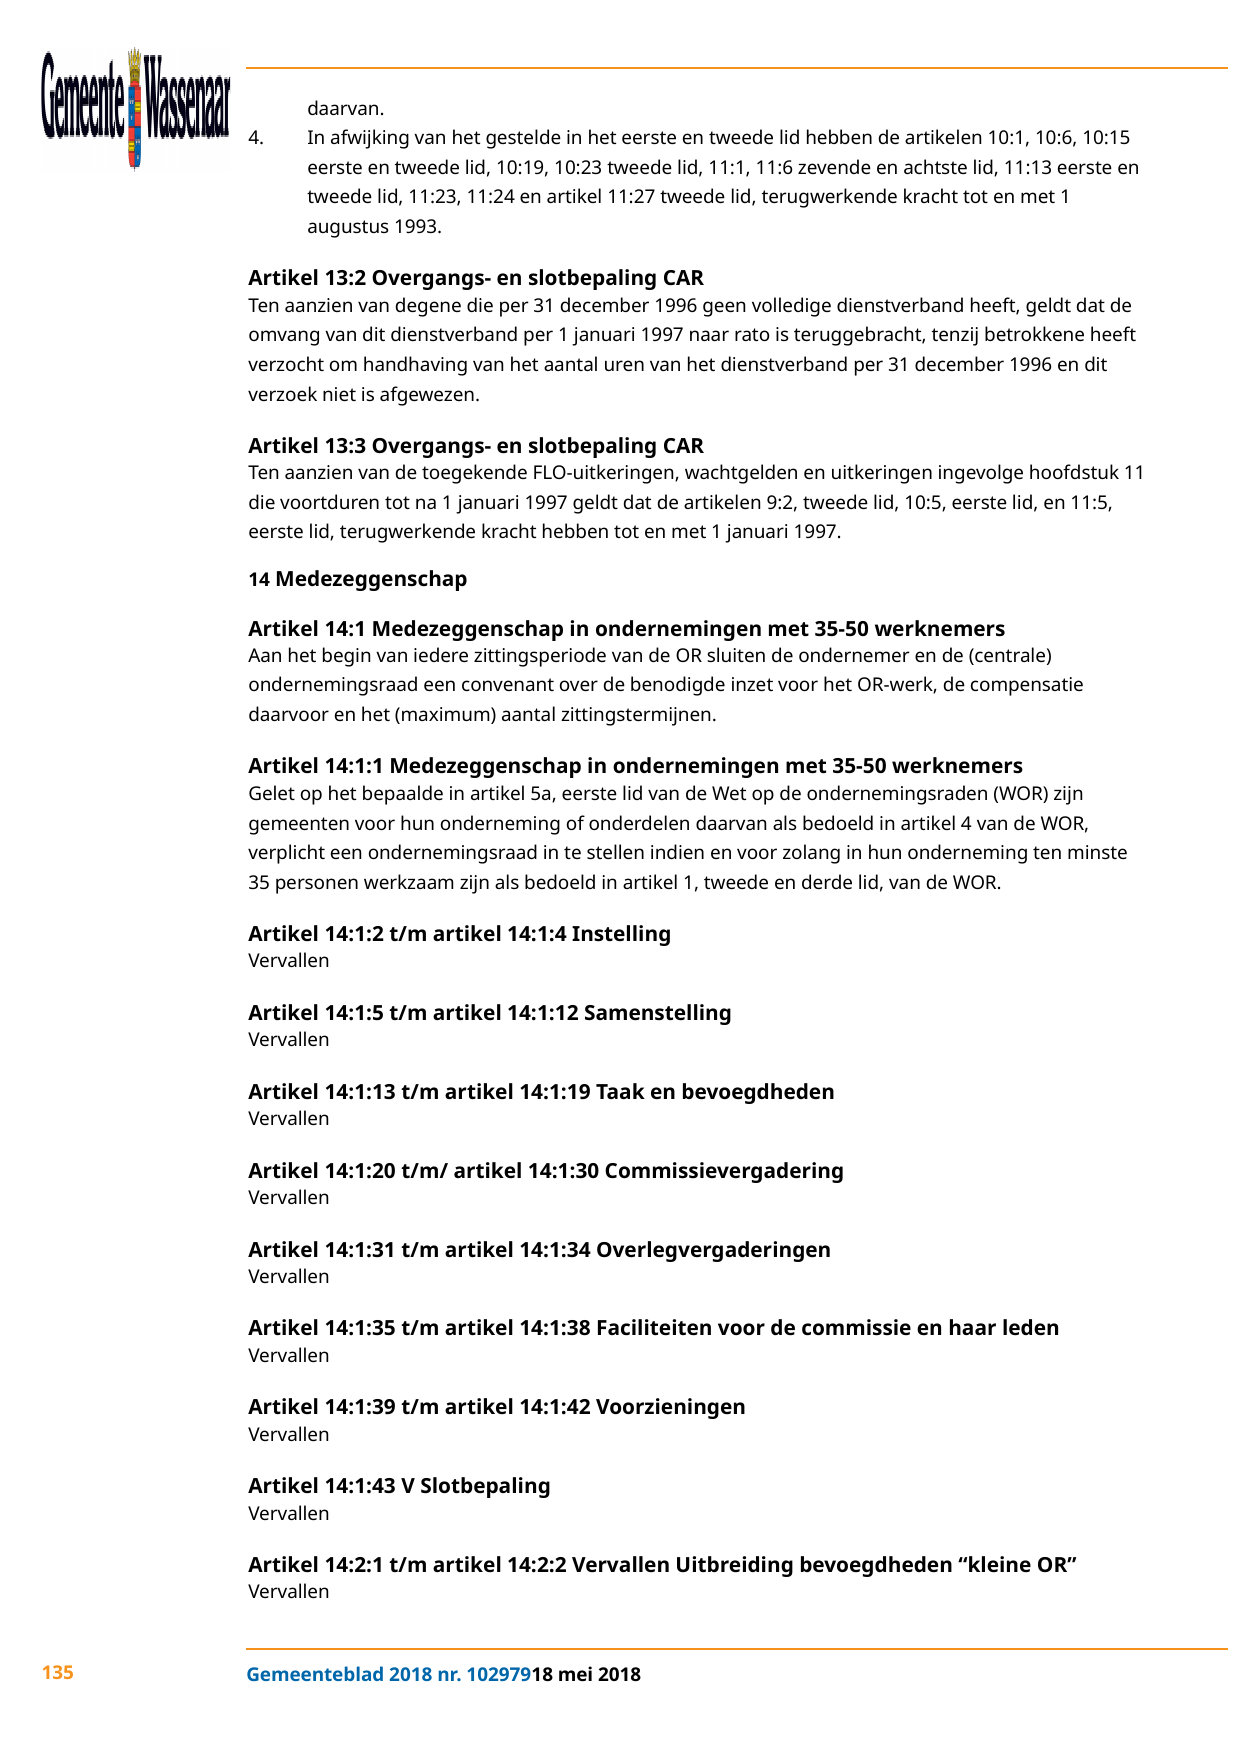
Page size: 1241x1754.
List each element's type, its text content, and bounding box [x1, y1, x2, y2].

text Gelet op het bepaalde in artikel 5a, eerste lid van de Wet op de ondernemingsraden (WOR) zijn gemeenten voor hun onderneming of onderdelen daarvan als bedoeld in artikel 4 van de WOR, verplicht een ondernemingsraad in te stellen indien en voor zolang in hun onderneming ten minste 35 personen werkzaam zijn als bedoeld in artikel 1, tweede en derde lid, van de WOR. [248, 780, 1152, 894]
text Artikel 14:1:5 t/m artikel 14:1:12 Samenstelling [248, 998, 1152, 1027]
text Vervallen [248, 1105, 1152, 1131]
text Artikel 14:1:31 t/m artikel 14:1:34 Overlegvergaderingen [248, 1235, 1152, 1263]
text Vervallen [248, 1500, 1152, 1525]
text Ten aanzien van degene die per 31 december 1996 geen volledige dienstverband heeft, geldt dat de omvang van dit dienstverband per 1 januari 1997 naar rato is teruggebracht, tenzij betrokkene heeft verzocht om handhaving van het aantal uren van het dienstverband per 31 december 1996 en dit verzoek niet is afgewezen. [248, 292, 1152, 406]
text Vervallen [248, 1263, 1152, 1289]
text Vervallen [248, 1027, 1152, 1052]
text Vervallen [248, 1421, 1152, 1447]
text 14 Medezeggenschap [248, 564, 1152, 593]
picture [41, 47, 231, 172]
list In afwijking van het gestelde in het eerste en tweede lid hebben de artikelen 10:1, 10:6, 10:15 eerste en tweede lid, 10:19, 10:23 tweede lid, 11:1, 11:6 zevende en achtste lid, 11:13 eerste en tweede lid, 11:23, 11:24 en artikel 11:27 tweede lid, terugwerkende kracht tot en met 1 augustus 1993. [248, 124, 1152, 239]
text Ten aanzien van de toegekende FLO-uitkeringen, wachtgelden en uitkeringen ingevolge hoofdstuk 11 die voortduren tot na 1 januari 1997 geldt dat de artikelen 9:2, tweede lid, 10:5, eerste lid, en 11:5, eerste lid, terugwerkende kracht hebben tot en met 1 januari 1997. [248, 459, 1152, 544]
text Artikel 14:1 Medezeggenschap in ondernemingen met 35-50 werknemers [248, 614, 1152, 642]
text Artikel 14:1:43 V Slotbepaling [248, 1471, 1152, 1500]
text Artikel 14:2:1 t/m artikel 14:2:2 Vervallen Uitbreiding bevoegdheden “kleine OR” [248, 1550, 1152, 1578]
text Vervallen [248, 1342, 1152, 1368]
text Artikel 14:1:1 Medezeggenschap in ondernemingen met 35-50 werknemers [248, 752, 1152, 780]
text Artikel 13:3 Overgangs- en slotbepaling CAR [248, 431, 1152, 459]
text Vervallen [248, 1184, 1152, 1210]
text Artikel 14:1:20 t/m/ artikel 14:1:30 Commissievergadering [248, 1156, 1152, 1184]
text Vervallen [248, 948, 1152, 973]
text Aan het begin van iedere zittingsperiode van de OR sluiten de ondernemer en de (centrale) ondernemingsraad een convenant over de benodigde inzet voor het OR-werk, de compensatie daarvoor en het (maximum) aantal zittingstermijnen. [248, 642, 1152, 727]
text Artikel 14:1:13 t/m artikel 14:1:19 Taak en bevoegdheden [248, 1077, 1152, 1105]
text Artikel 14:1:35 t/m artikel 14:1:38 Faciliteiten voor de commissie en haar leden [248, 1313, 1152, 1342]
list daarvan. [248, 95, 1152, 121]
text Artikel 14:1:2 t/m artikel 14:1:4 Instelling [248, 919, 1152, 948]
text Artikel 13:2 Overgangs- en slotbepaling CAR [248, 263, 1152, 292]
text Vervallen [248, 1578, 1152, 1604]
text Artikel 14:1:39 t/m artikel 14:1:42 Voorzieningen [248, 1392, 1152, 1421]
